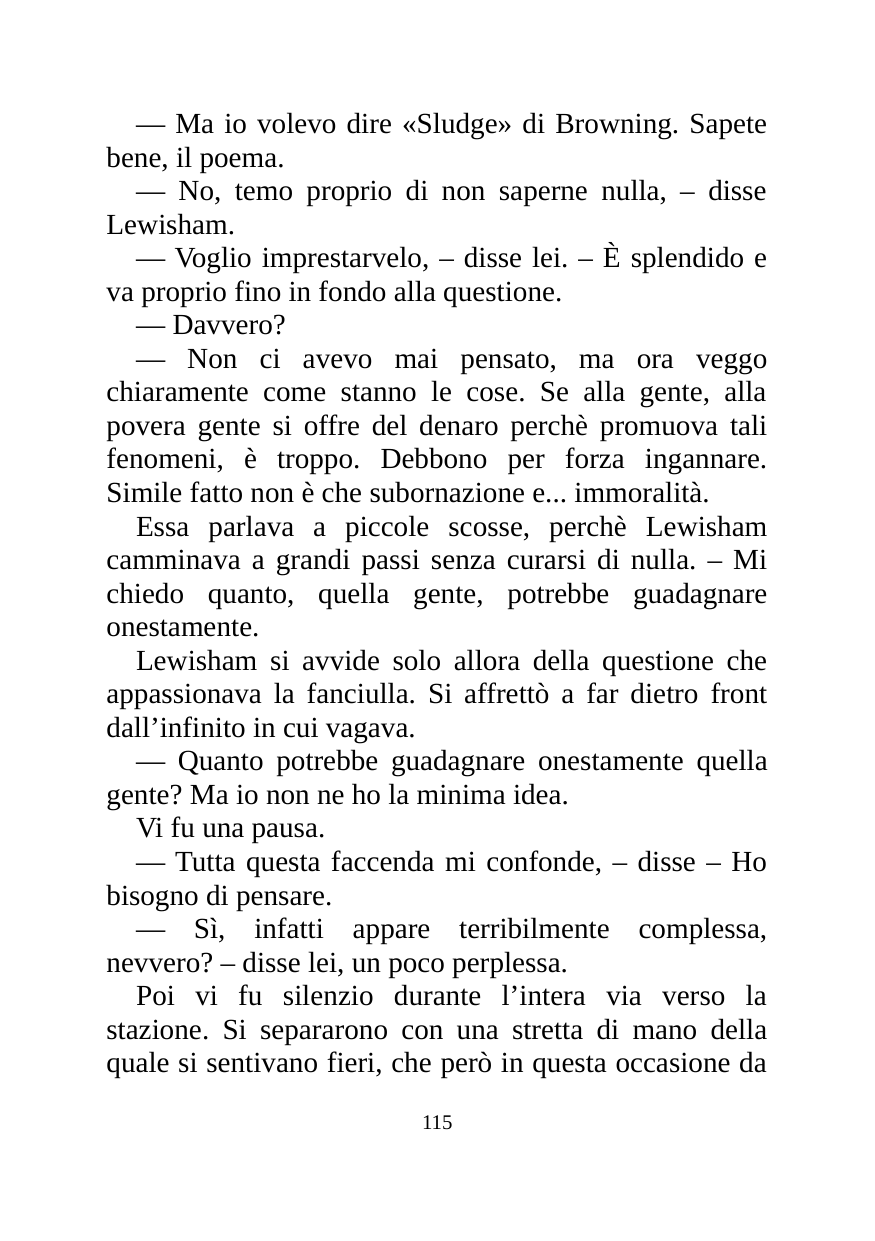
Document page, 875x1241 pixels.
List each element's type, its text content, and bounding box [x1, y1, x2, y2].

text Essa parlava a piccole scosse, perchè Lewisham camminava a grandi passi senza curarsi di nulla. – Mi chiedo quanto, quella gente, potrebbe guadagnare onestamente. [106, 509, 768, 643]
text — Non ci avevo mai pensato, ma ora veggo chiaramente come stanno le cose. Se alla gente, alla povera gente si offre del denaro perchè promuova tali fenomeni, è troppo. Debbono per forza ingannare. Simile fatto non è che subornazione e... immoralità. [106, 341, 768, 509]
text — Quanto potrebbe guadagnare onestamente quella gente? Ma io non ne ho la minima idea. [106, 743, 768, 811]
text — No, temo proprio di non saperne nulla, – disse Lewisham. [106, 173, 768, 240]
text — Davvero? [106, 307, 768, 341]
text — Tutta questa faccenda mi confonde, – disse – Ho bisogno di pensare. [106, 844, 768, 911]
text — Ma io volevo dire «Sludge» di Browning. Sapete bene, il poema. [106, 106, 768, 173]
text Vi fu una pausa. [106, 811, 768, 844]
text — Voglio imprestarvelo, – disse lei. – È splendido e va proprio fino in fondo alla questione. [106, 240, 768, 307]
text Poi vi fu silenzio durante l’intera via verso la stazione. Si separarono con una stretta di mano della quale si sentivano fieri, che però in questa occasione da [106, 978, 768, 1079]
text — Sì, infatti appare terribilmente complessa, nevvero? – disse lei, un poco perplessa. [106, 911, 768, 978]
text Lewisham si avvide solo allora della questione che appassionava la fanciulla. Si affrettò a far dietro front dall’infinito in cui vagava. [106, 643, 768, 743]
